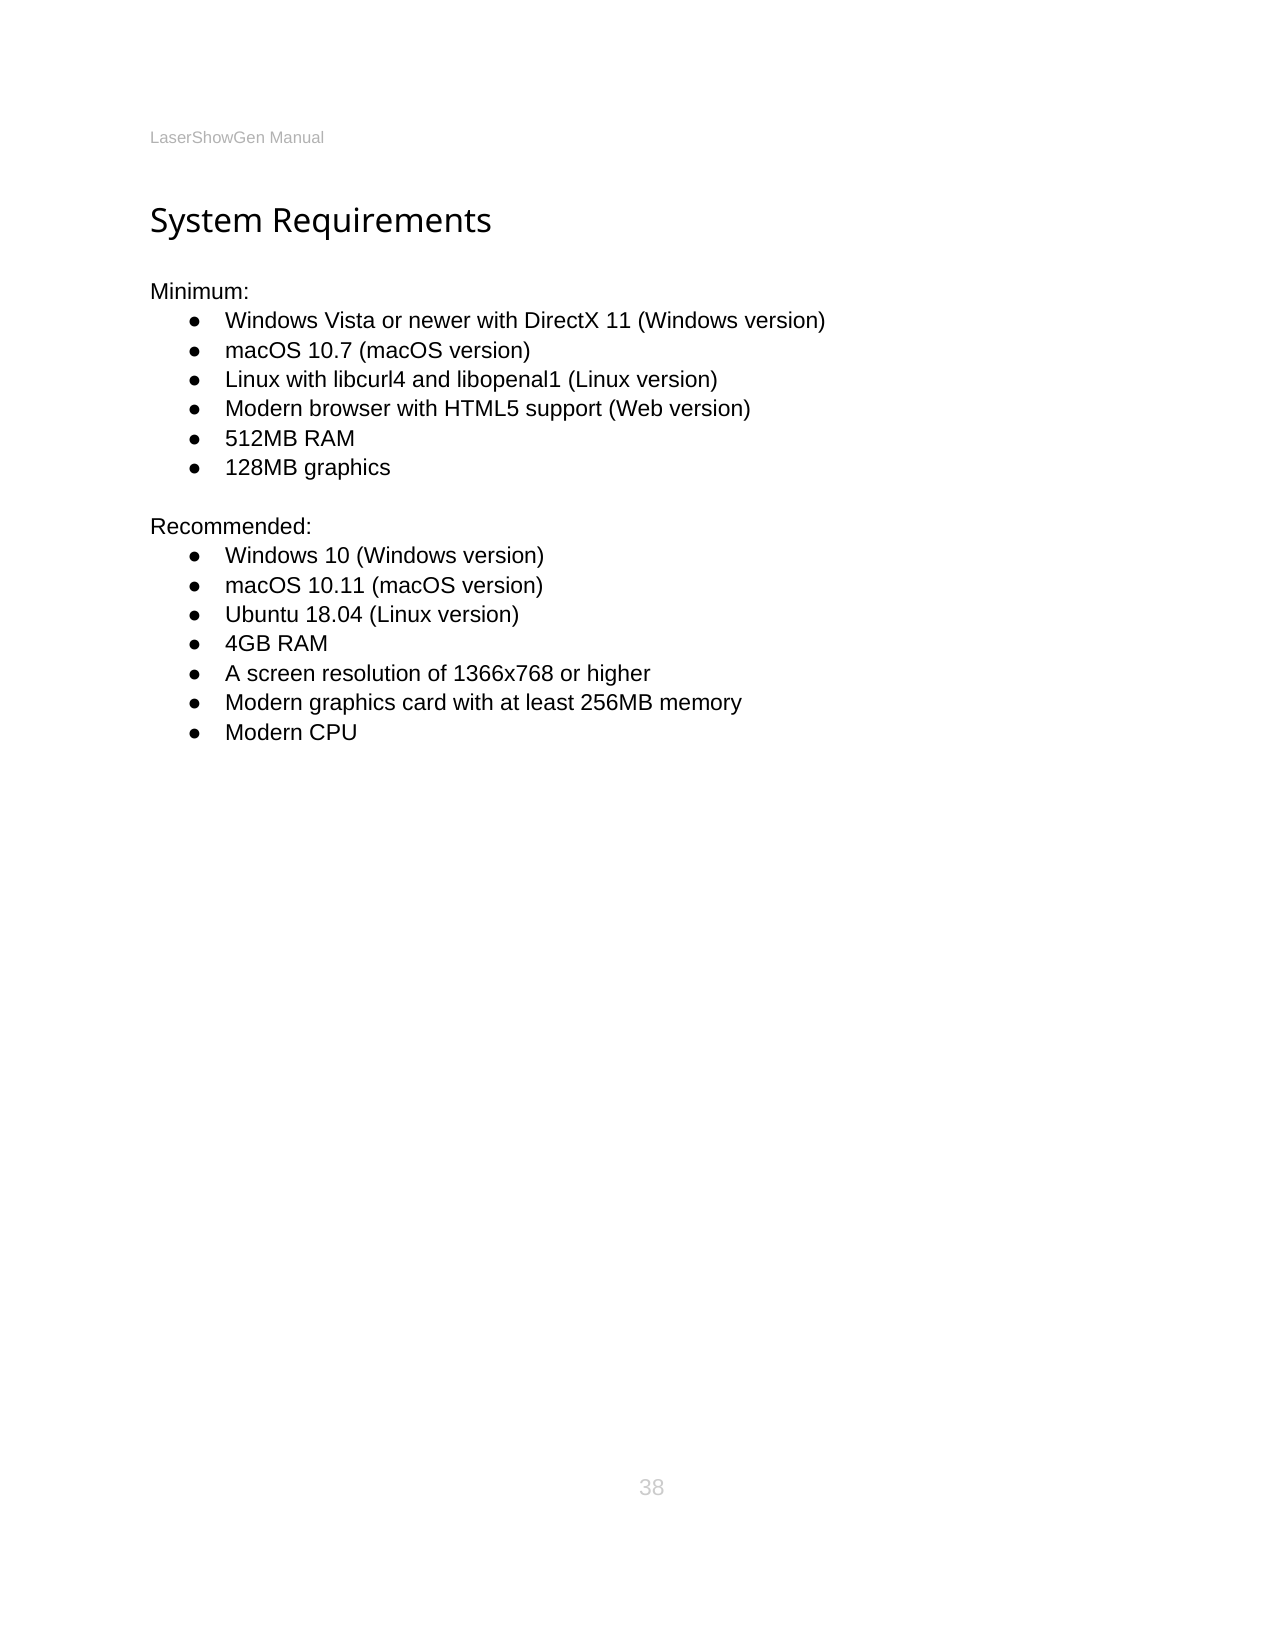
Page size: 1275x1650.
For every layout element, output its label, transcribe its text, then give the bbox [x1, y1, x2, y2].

list Linux with libcurl4 and libopenal1 (Linux version) [187, 367, 1153, 392]
list Modern CPU [187, 719, 1153, 745]
list Modern browser with HTML5 support (Web version) [187, 396, 1153, 422]
list Windows Vista or newer with DirectX 11 (Windows version) [187, 308, 1153, 334]
list macOS 10.7 (macOS version) [187, 337, 1153, 363]
list Modern graphics card with at least 256MB memory [187, 690, 1153, 716]
text Recommended: [150, 514, 1153, 539]
list Ubuntu 18.04 (Linux version) [187, 602, 1153, 627]
list 4GB RAM [187, 631, 1153, 657]
list A screen resolution of 1366x768 or higher [187, 661, 1153, 686]
text Minimum: [150, 279, 1153, 304]
list Windows 10 (Windows version) [187, 543, 1153, 569]
list 128MB graphics [187, 455, 1153, 481]
subtitle System Requirements [150, 197, 1153, 242]
list 512MB RAM [187, 426, 1153, 451]
list macOS 10.11 (macOS version) [187, 572, 1153, 598]
